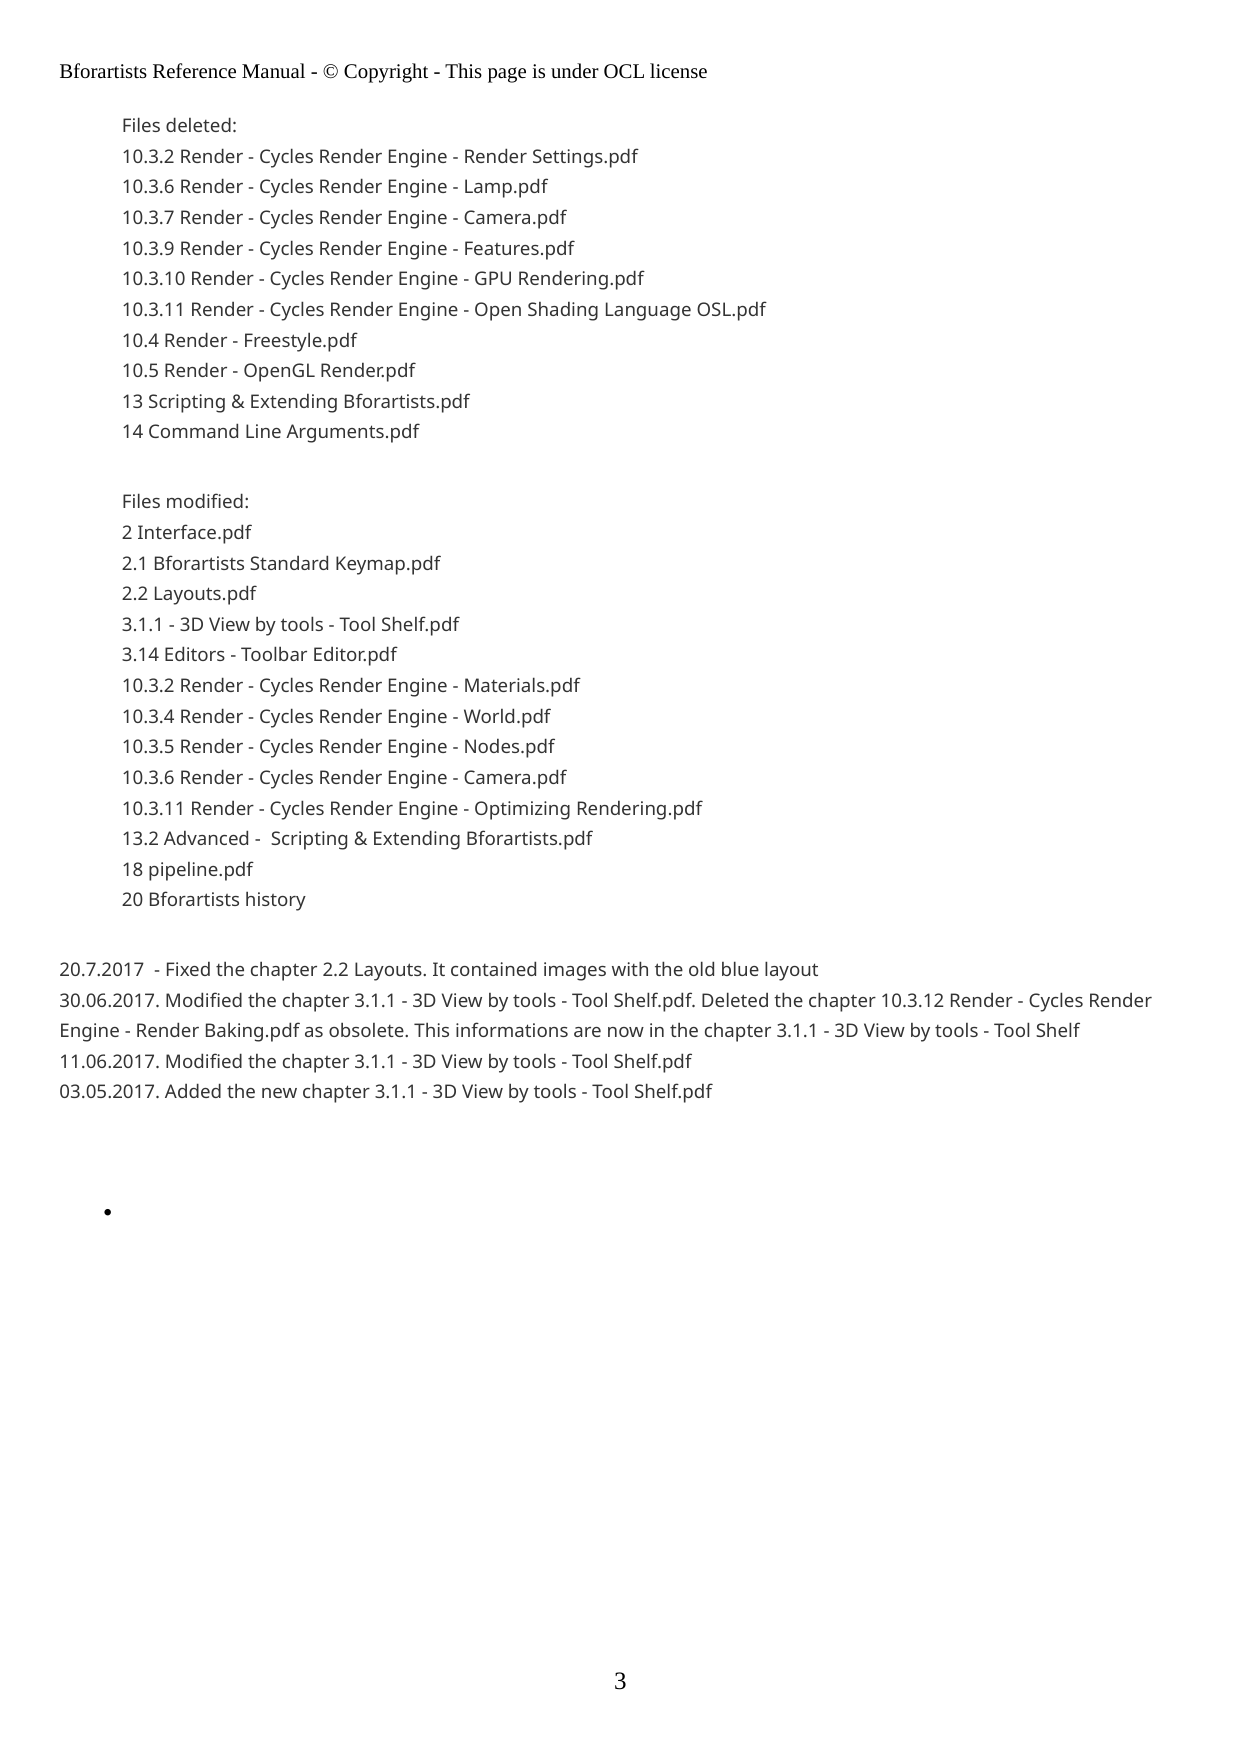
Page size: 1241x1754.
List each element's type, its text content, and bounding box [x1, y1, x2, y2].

text Files deleted: 10.3.2 Render - Cycles Render Engine - Render Settings.pdf 10.3.6 Render - Cycles Render Engine - Lamp.pdf 10.3.7 Render - Cycles Render Engine - Camera.pdf 10.3.9 Render - Cycles Render Engine - Features.pdf 10.3.10 Render - Cycles Render Engine - GPU Rendering.pdf 10.3.11 Render - Cycles Render Engine - Open Shading Language OSL.pdf 10.4 Render - Freestyle.pdf 10.5 Render - OpenGL Render.pdf 13 Scripting & Extending Bforartists.pdf 14 Command Line Arguments.pdf [122, 113, 1181, 444]
text 20.7.2017 - Fixed the chapter 2.2 Layouts. It contained images with the old blue layout 30.06.2017. Modified the chapter 3.1.1 - 3D View by tools - Tool Shelf.pdf. Deleted the chapter 10.3.12 Render - Cycles Render Engine - Render Baking.pdf as obsolete. This informations are now in the chapter 3.1.1 - 3D View by tools - Tool Shelf 11.06.2017. Modified the chapter 3.1.1 - 3D View by tools - Tool Shelf.pdf 03.05.2017. Added the new chapter 3.1.1 - 3D View by tools - Tool Shelf.pdf [59, 956, 1181, 1104]
text Files modified: 2 Interface.pdf 2.1 Bforartists Standard Keymap.pdf 2.2 Layouts.pdf 3.1.1 - 3D View by tools - Tool Shelf.pdf 3.14 Editors - Toolbar Editor.pdf 10.3.2 Render - Cycles Render Engine - Materials.pdf 10.3.4 Render - Cycles Render Engine - World.pdf 10.3.5 Render - Cycles Render Engine - Nodes.pdf 10.3.6 Render - Cycles Render Engine - Camera.pdf 10.3.11 Render - Cycles Render Engine - Optimizing Rendering.pdf 13.2 Advanced - Scripting & Extending Bforartists.pdf 18 pipeline.pdf 20 Bforartists history [122, 488, 1181, 912]
